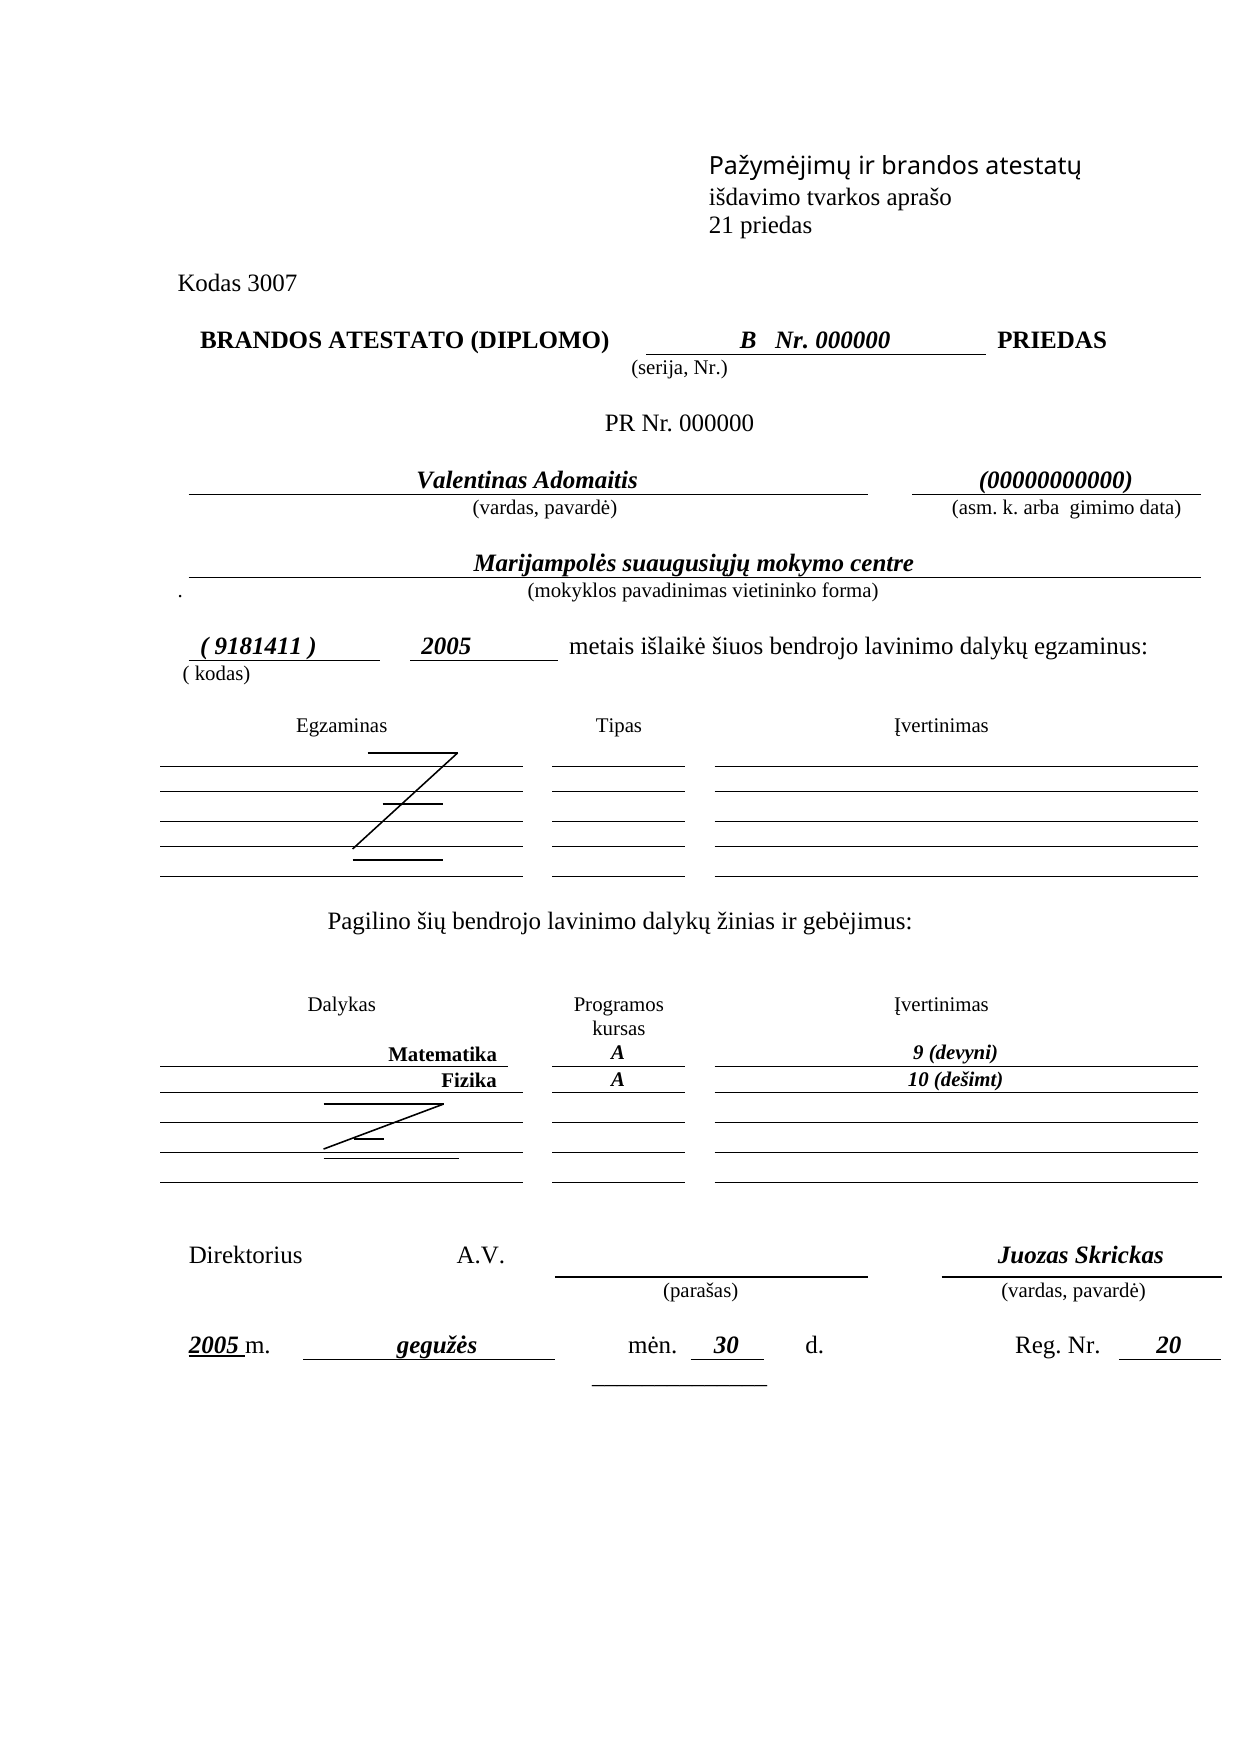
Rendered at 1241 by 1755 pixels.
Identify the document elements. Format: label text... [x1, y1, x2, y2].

table_cell [552, 767, 685, 791]
table_header BRANDOS ATESTATO (DIPLOMO) [189, 325, 646, 354]
table_header PRIEDAS [986, 325, 1201, 354]
text Pagilino šių bendrojo lavinimo dalykų žinias ir gebėjimus: [252, 906, 1181, 934]
table_cell [386, 792, 523, 821]
text (parašas) (vardas, pavardė) [177, 1277, 1181, 1302]
table_cell [160, 792, 412, 821]
table_header [555, 1330, 617, 1359]
table_header [715, 992, 883, 1016]
table_cell kursas A [552, 1016, 685, 1066]
table_header 2005 m. [177, 1330, 303, 1359]
table_header Direktorius A.V. [177, 1240, 555, 1276]
table_header mėn. [617, 1330, 691, 1359]
table_header [764, 1330, 794, 1359]
table_cell [552, 822, 685, 846]
table_cell [715, 1153, 1198, 1182]
table_header 2005 [410, 631, 558, 659]
text Pažymėjimų ir brandos atestatų [177, 148, 1181, 182]
table_cell [523, 766, 552, 791]
table_header gegužės [328, 1330, 555, 1359]
table_cell [552, 847, 685, 876]
text 21 priedas [177, 210, 1181, 239]
table_cell [715, 792, 1198, 821]
table_cell [523, 791, 552, 821]
table_cell [715, 1093, 1198, 1122]
table_cell [715, 738, 1198, 766]
table_cell [523, 1122, 552, 1152]
table_header Įvertinimas [883, 713, 1198, 737]
table_cell [685, 846, 714, 876]
table_cell [685, 738, 714, 766]
table_cell [523, 846, 552, 876]
text ( kodas) [177, 661, 1181, 684]
table_header d. [794, 1330, 1004, 1359]
table_cell [160, 1153, 523, 1182]
table_cell [160, 1093, 523, 1122]
table_header [685, 992, 714, 1016]
table_header [555, 1240, 868, 1276]
table_cell [523, 1016, 552, 1040]
table_cell [715, 767, 1198, 791]
text (vardas, pavardė) (asm. k. arba gimimo data) [177, 495, 1181, 519]
table_cell [685, 1040, 714, 1066]
table_header Dalykas [160, 992, 523, 1016]
table_cell 9 (devyni) [715, 1016, 1198, 1066]
table_header Tipas [552, 713, 685, 737]
table_header Egzaminas [160, 713, 523, 737]
table_cell [715, 1123, 1198, 1152]
table_cell [160, 847, 523, 876]
table_cell [552, 1153, 685, 1182]
table_cell [685, 1122, 714, 1152]
table_cell [359, 822, 523, 846]
text . (mokyklos pavadinimas vietininko forma) [177, 578, 1181, 602]
table_header ( 9181411 ) [189, 631, 380, 659]
table_cell [523, 1152, 552, 1182]
table_header [380, 631, 410, 659]
table_header [868, 1240, 942, 1276]
table_header metais išlaikė šiuos bendrojo lavinimo dalykų egzaminus: [558, 631, 1201, 659]
table_header (00000000000) [912, 466, 1201, 494]
table_cell 10 (dešimt) [715, 1067, 1198, 1092]
table_cell [685, 821, 714, 846]
table_cell [160, 767, 439, 791]
table_cell [523, 1092, 552, 1122]
table_header [303, 1330, 328, 1359]
table_cell [715, 822, 1198, 846]
text išdavimo tvarkos aprašo [177, 182, 1181, 210]
table_cell [160, 1123, 523, 1152]
table_cell [523, 821, 552, 846]
table_header Valentinas Adomaitis [189, 466, 868, 494]
table_cell [685, 791, 714, 821]
table_cell [508, 1040, 552, 1066]
table_cell [160, 822, 379, 846]
table_header [868, 466, 912, 494]
text PR Nr. 000000 [177, 408, 1181, 437]
table_header Marijampolės suaugusiųjų mokymo centre [189, 548, 1201, 577]
table_cell [160, 738, 523, 766]
table_cell [552, 792, 685, 821]
text (serija, Nr.) [177, 355, 1181, 379]
table_header Juozas Skrickas [942, 1240, 1222, 1276]
text Kodas 3007 [177, 268, 1181, 297]
text ______________ [177, 1360, 1181, 1389]
table_header B Nr. 000000 [646, 325, 986, 354]
table_header 30 [691, 1330, 764, 1359]
table_header [523, 992, 552, 1016]
table_cell [552, 738, 685, 766]
table_cell [552, 1123, 685, 1152]
table_cell [715, 847, 1198, 876]
table_cell [685, 1092, 714, 1122]
table_header 20 [1119, 1330, 1221, 1359]
table_header Programos [552, 992, 685, 1016]
table_cell [685, 1016, 714, 1040]
table_header Reg. Nr. [1004, 1330, 1119, 1359]
table_cell A [552, 1067, 685, 1092]
table_cell [160, 1016, 523, 1040]
table_cell [523, 738, 552, 766]
table_header [715, 713, 883, 737]
table_cell Matematika [160, 1040, 508, 1066]
table_cell [685, 766, 714, 791]
table_cell [685, 1066, 714, 1092]
table_cell [685, 1152, 714, 1182]
table_cell [419, 767, 523, 791]
table_header Įvertinimas [883, 992, 1198, 1016]
table_cell [552, 1093, 685, 1122]
table_header [685, 713, 714, 737]
table_header [523, 713, 552, 737]
table_cell Fizika [160, 1067, 508, 1092]
table_cell [508, 1066, 552, 1092]
